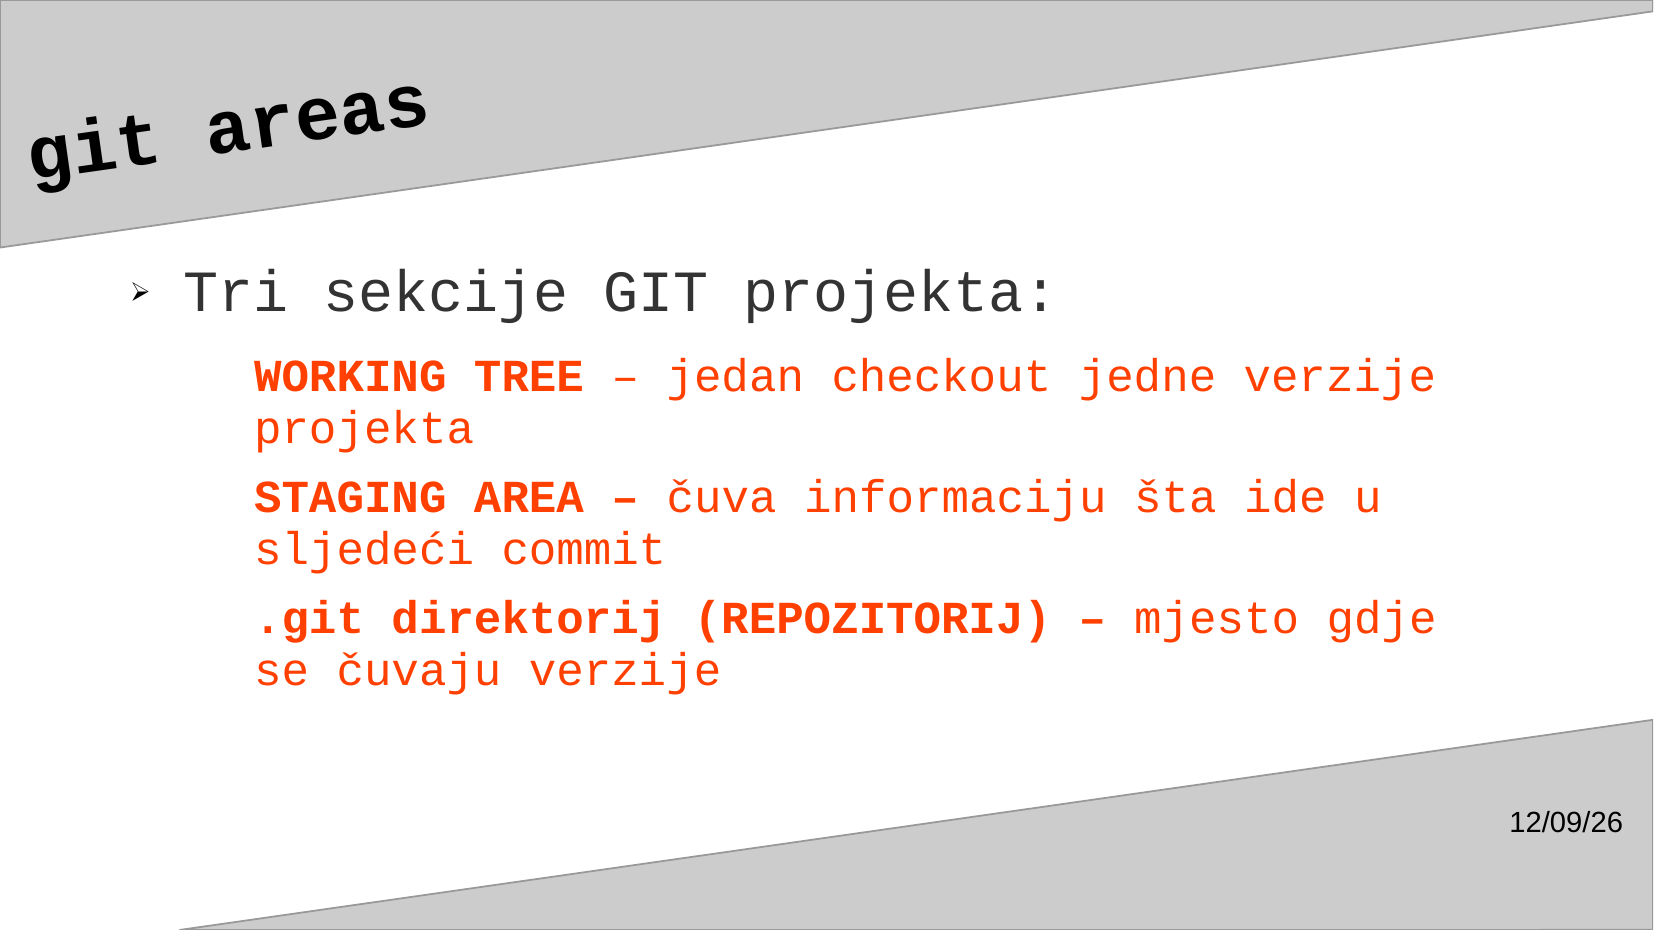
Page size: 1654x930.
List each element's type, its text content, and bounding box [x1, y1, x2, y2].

title git areas [16, 0, 1501, 239]
list Tri sekcije GIT projekta: WORKING TREE – jedan checkout jedne verzije projekta STAGING AREA – čuva informaciju šta ide u sljedeći commit .git direktorij (REPOZITORIJ) – mjesto gdje se čuvaju verzije [112, 262, 1493, 840]
